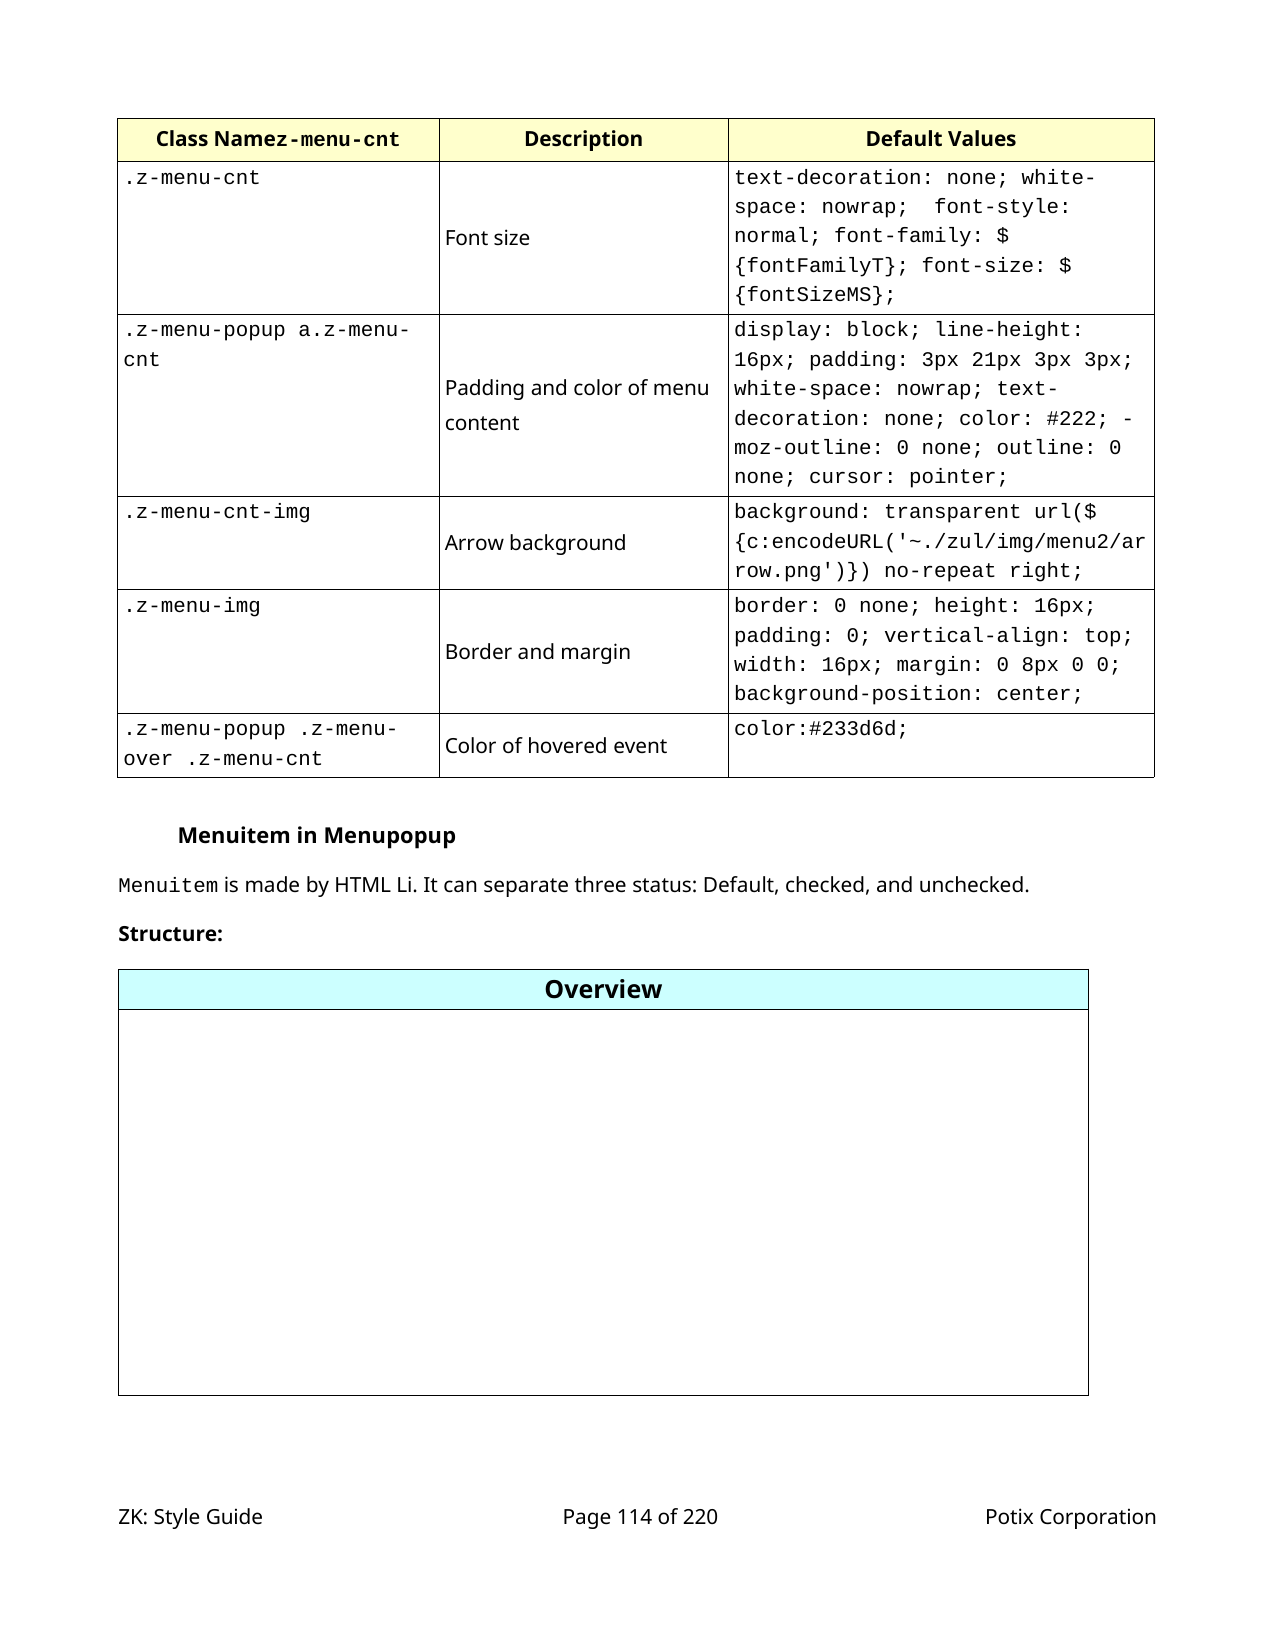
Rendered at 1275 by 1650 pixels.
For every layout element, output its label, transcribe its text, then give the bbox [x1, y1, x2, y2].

table_header Default Values [729, 119, 1154, 161]
table_cell color:#233d6d; [729, 714, 1154, 777]
table_cell background: transparent url(${c:encodeURL('~./zul/img/menu2/arrow.png')}) no-repeat right; [729, 497, 1154, 589]
table_cell display: block; line-height: 16px; padding: 3px 21px 3px 3px; white-space: nowrap; text-decoration: none; color: #222; -moz-outline: 0 none; outline: 0 none; cursor: pointer; [729, 315, 1154, 496]
table_header Description [440, 119, 728, 161]
table_header Class Namez-menu-cnt [118, 119, 439, 161]
table_cell Font size [440, 162, 728, 314]
table_cell text-decoration: none; white-space: nowrap; font-style: normal; font-family: ${fontFamilyT}; font-size: ${fontSizeMS}; [729, 162, 1154, 314]
text Structure: [118, 919, 1157, 948]
text Menuitem is made by HTML Li. It can separate three status: Default, checked, and unchecked. [118, 870, 1157, 899]
table_cell Border and margin [440, 590, 728, 713]
table_cell .z-menu-cnt-img [118, 497, 439, 589]
table_cell [119, 1010, 1088, 1395]
table_cell Padding and color of menu content [440, 315, 728, 496]
table_header Overview [119, 970, 1088, 1009]
table_cell Color of hovered event [440, 714, 728, 777]
table_cell .z-menu-popup .z-menu-over .z-menu-cnt [118, 714, 439, 777]
table_cell .z-menu-popup a.z-menu-cnt [118, 315, 439, 496]
table_cell .z-menu-img [118, 590, 439, 713]
subtitle Menuitem in Menupopup [177, 820, 1157, 850]
table_cell .z-menu-cnt [118, 162, 439, 314]
table_cell Arrow background [440, 497, 728, 589]
table_cell border: 0 none; height: 16px; padding: 0; vertical-align: top; width: 16px; margin: 0 8px 0 0; background-position: center; [729, 590, 1154, 713]
